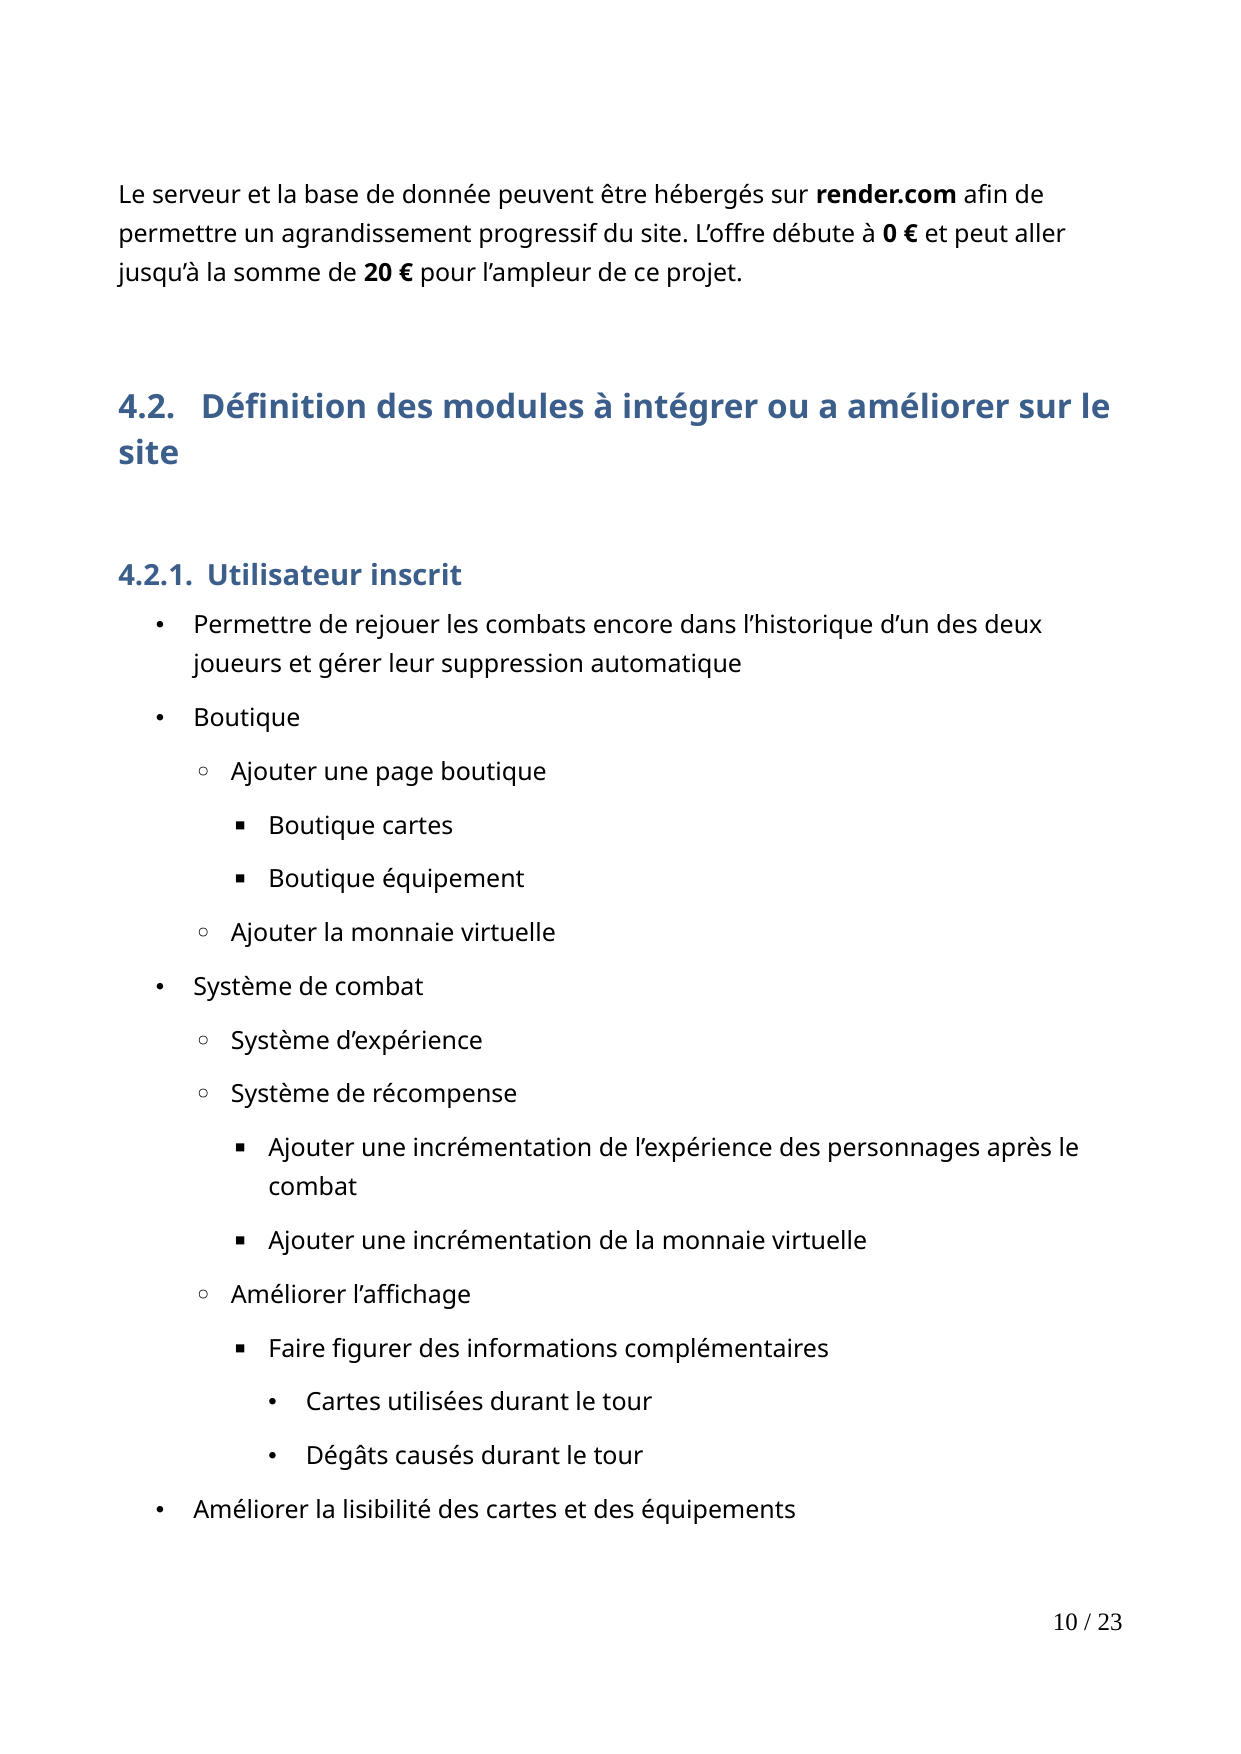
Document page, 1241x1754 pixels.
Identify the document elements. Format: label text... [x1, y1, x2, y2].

list Ajouter la monnaie virtuelle [193, 915, 1122, 949]
list Boutique équipement [231, 861, 1122, 895]
list Ajouter une page boutique [193, 753, 1122, 788]
list Système d’expérience [193, 1022, 1122, 1056]
list Dégâts causés durant le tour [268, 1438, 1122, 1472]
list Cartes utilisées durant le tour [268, 1384, 1122, 1418]
list Améliorer la lisibilité des cartes et des équipements [156, 1491, 1122, 1526]
list Permettre de rejouer les combats encore dans l’historique d’un des deux joueurs et gérer leur suppression automatique [156, 607, 1122, 680]
list Boutique cartes [231, 807, 1122, 841]
list Boutique [156, 700, 1122, 734]
list Système de combat [156, 968, 1122, 1003]
list Faire figurer des informations complémentaires [231, 1330, 1122, 1364]
list Ajouter une incrémentation de l’expérience des personnages après le combat [231, 1130, 1122, 1203]
list Système de récompense [193, 1076, 1122, 1110]
text Le serveur et la base de donnée peuvent être hébergés sur render.com afin de permettre un agrandissement progressif du site. L’offre débute à 0 € et peut aller jusqu’à la somme de 20 € pour l’ampleur de ce projet. [118, 176, 1122, 289]
list Ajouter une incrémentation de la monnaie virtuelle [231, 1223, 1122, 1257]
list Améliorer l’affichage [193, 1276, 1122, 1311]
subtitle Définition des modules à intégrer ou a améliorer sur le site [118, 383, 1122, 474]
subtitle Utilisateur inscrit [118, 555, 1122, 594]
